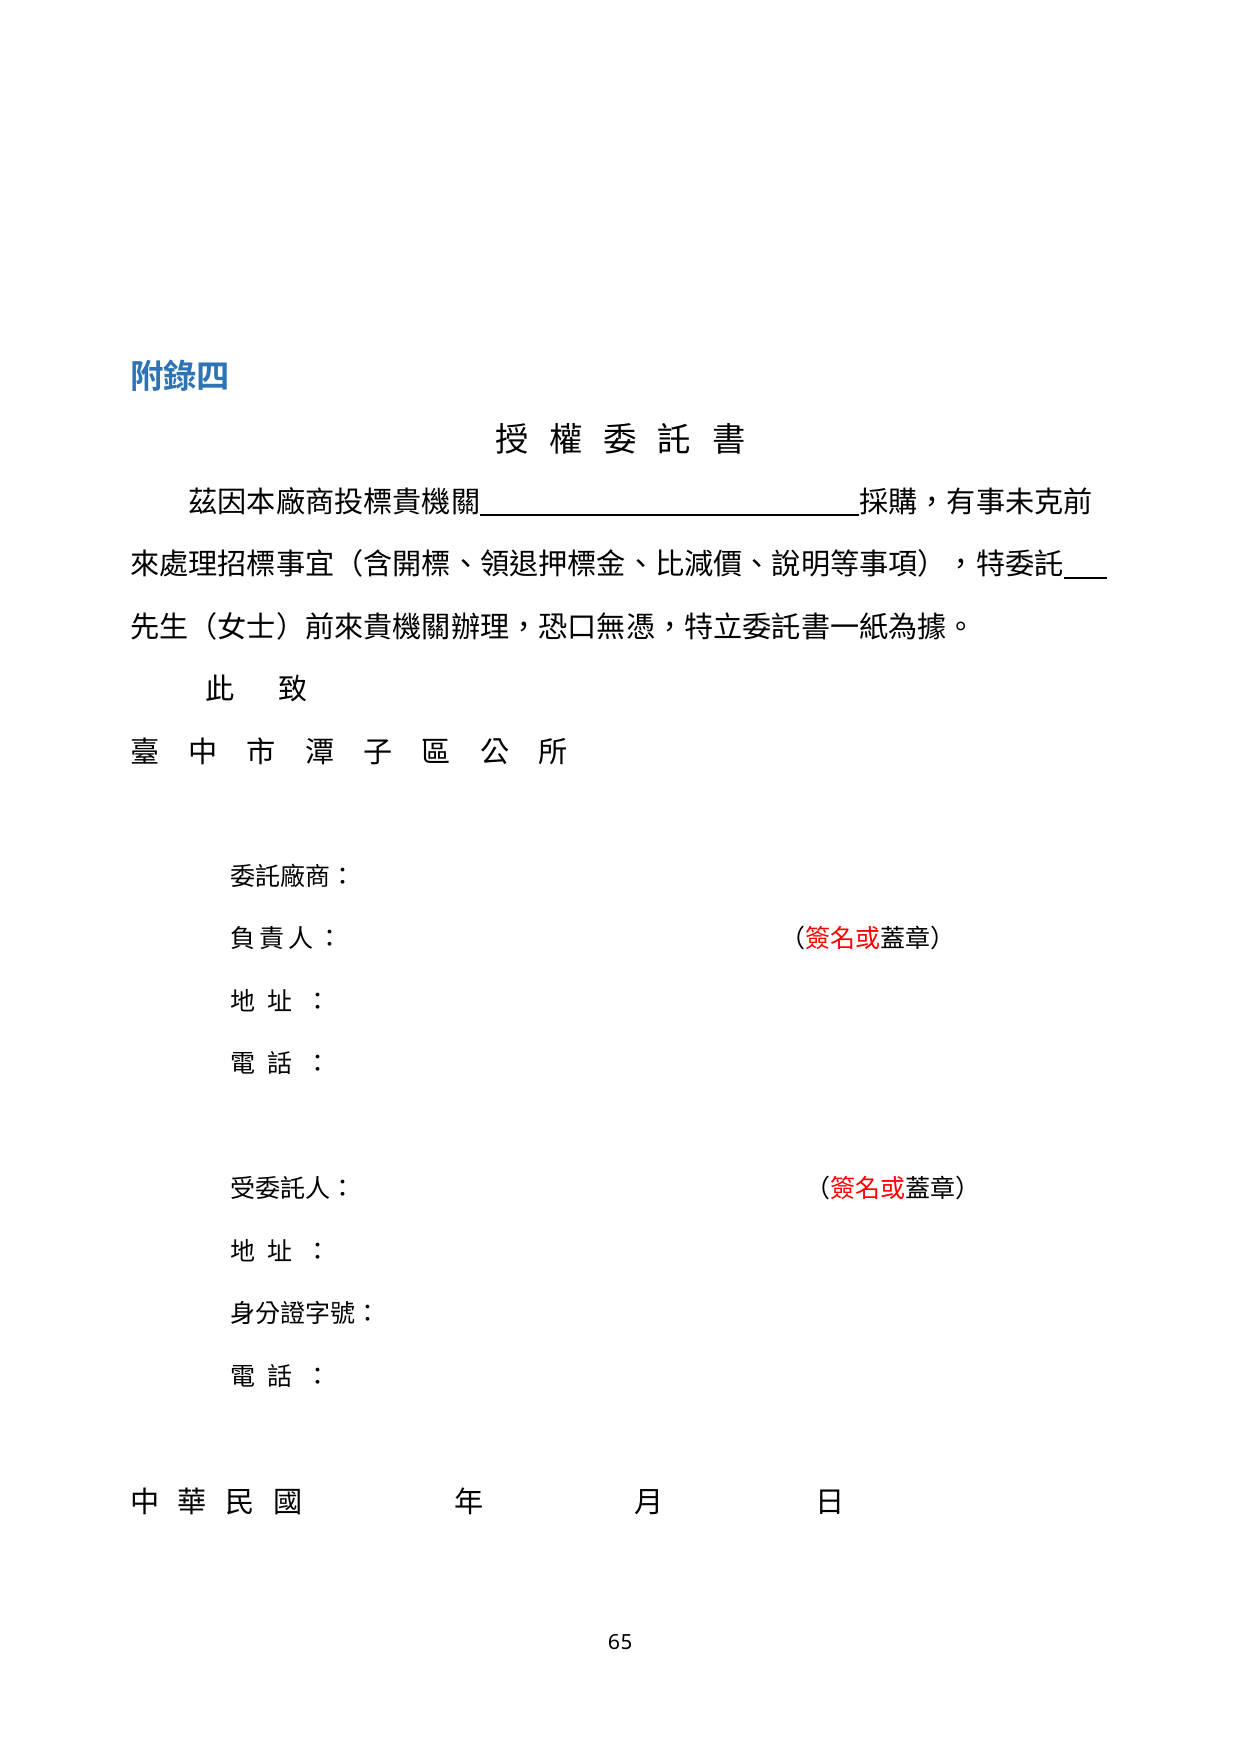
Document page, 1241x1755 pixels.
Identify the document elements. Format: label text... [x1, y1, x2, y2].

text 地址： [230, 1208, 1110, 1270]
text 此 致 [205, 645, 1110, 708]
text 委託廠商： [230, 833, 1110, 895]
text 地址： [230, 958, 1110, 1020]
text 負責人： （簽名或蓋章） [230, 895, 1110, 958]
text 臺 中 市 潭 子 區 公 所 [130, 708, 1110, 770]
text 電話： [230, 1333, 1110, 1395]
text 茲因本廠商投標貴機關 採購，有事未克前來處理招標事宜（含開標、領退押標金、比減價、說明等事項），特委託 先生（女士）前來貴機關辦理，恐口無憑，特立委託書一紙為據。 [130, 458, 1110, 645]
text 附錄四 [130, 333, 1110, 395]
text 受委託人： （簽名或蓋章） [230, 1145, 1110, 1208]
text 中華民國 年 月 日 [130, 1458, 1110, 1520]
text 電話： [230, 1020, 1110, 1083]
text 身分證字號： [230, 1270, 1110, 1333]
text 授權委託書 [130, 395, 1110, 458]
